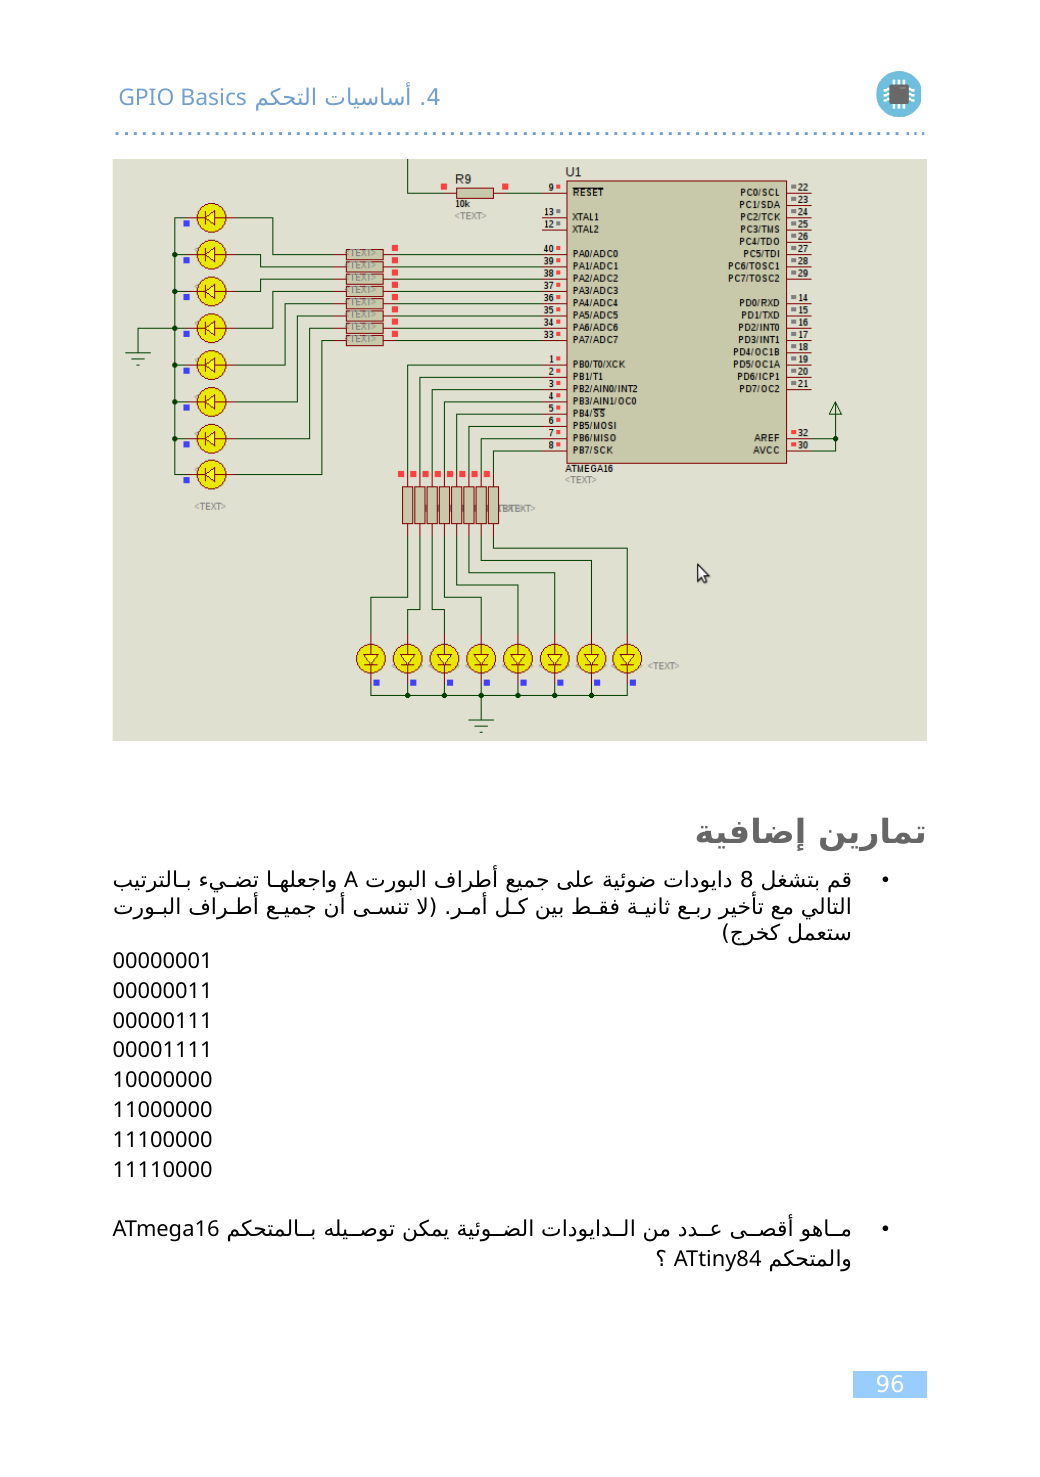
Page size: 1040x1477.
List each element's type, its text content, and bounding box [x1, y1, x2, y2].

text 00001111 [112, 1034, 927, 1064]
text 00000111 [112, 1005, 927, 1034]
text 11000000 [112, 1094, 927, 1124]
picture [112, 159, 927, 741]
text 11100000 [112, 1124, 927, 1154]
text 00000001 [112, 945, 927, 975]
list ماهو أقصى عدد من الدايودات الضوئية يمكن توصيله بالمتحكم ATmega16 والمتحكم ATtiny84 ؟ [112, 1213, 889, 1273]
text 11110000 [112, 1154, 927, 1183]
subtitle تمارين إضافية [112, 813, 927, 852]
text 00000011 [112, 975, 927, 1005]
list قم بتشغل 8 دايودات ضوئية على جميع أطراف البورت A واجعلها تضيء بالترتيب التالي مع تأخير ربع ثانية فقط بين كل أمر. (لا تنسى أن جميع أطراف البورت ستعمل كخرج) [112, 864, 889, 945]
picture [876, 71, 922, 117]
text 10000000 [112, 1064, 927, 1094]
